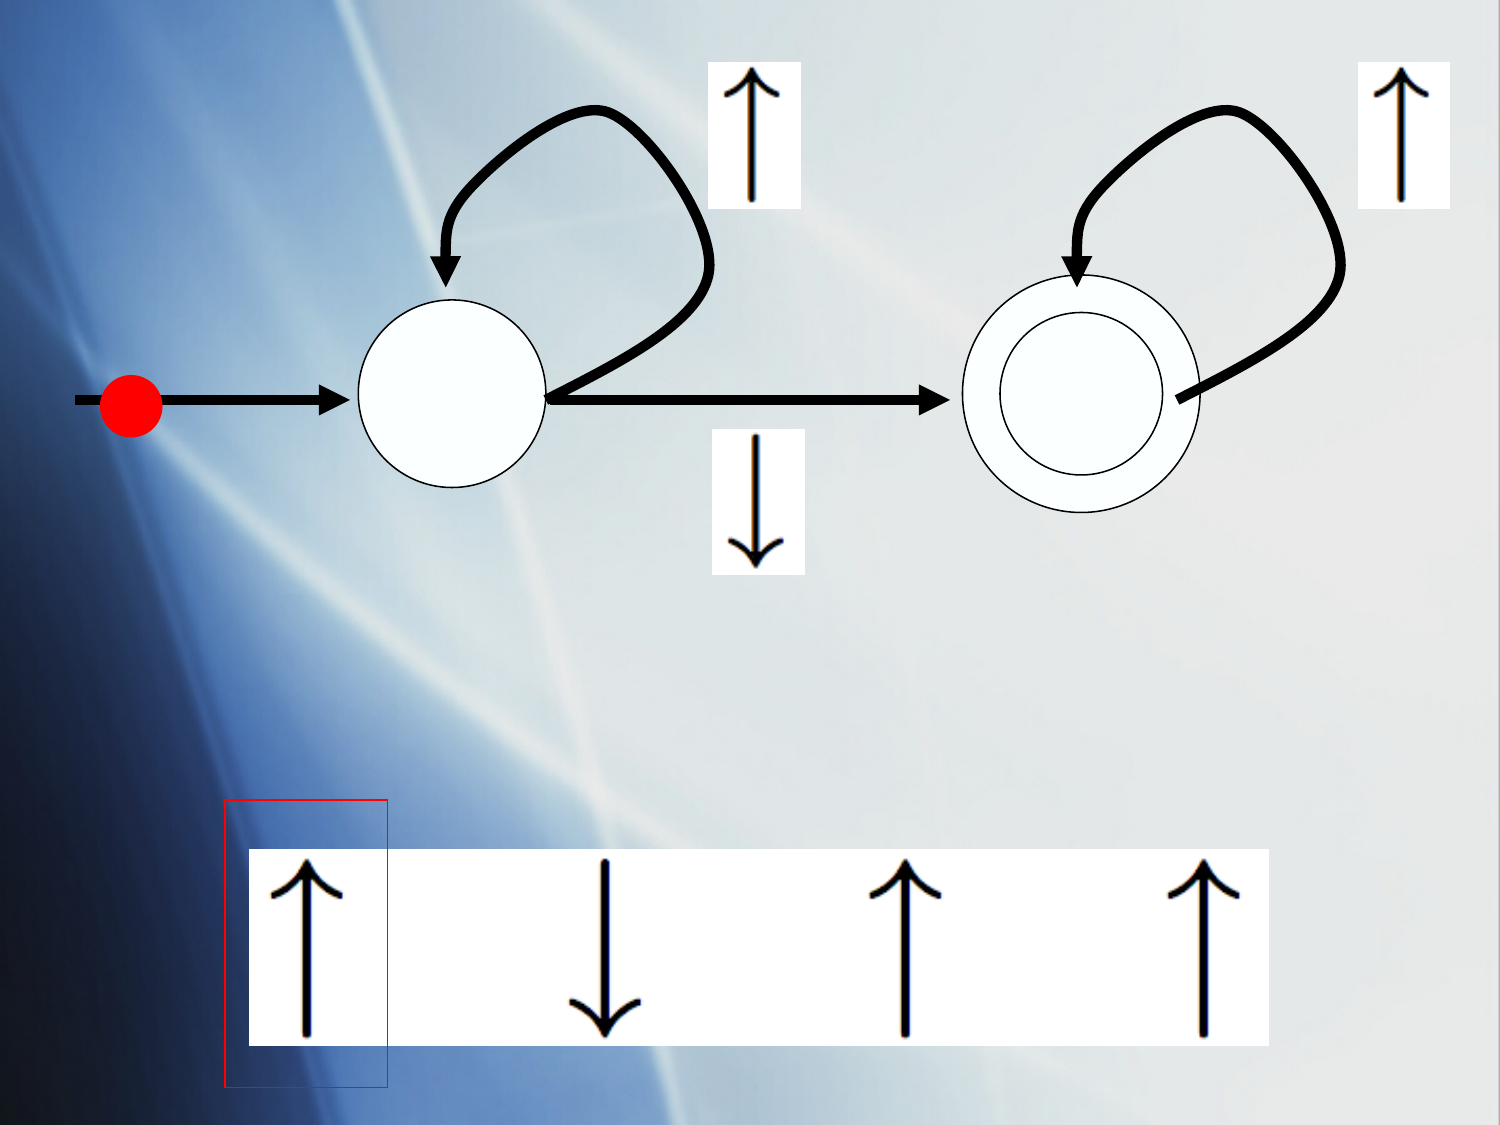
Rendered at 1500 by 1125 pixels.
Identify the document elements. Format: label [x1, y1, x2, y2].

picture [0, 0, 1500, 1125]
text_box [358, 299, 546, 488]
text_box [99, 375, 163, 438]
text_box [962, 275, 1201, 513]
